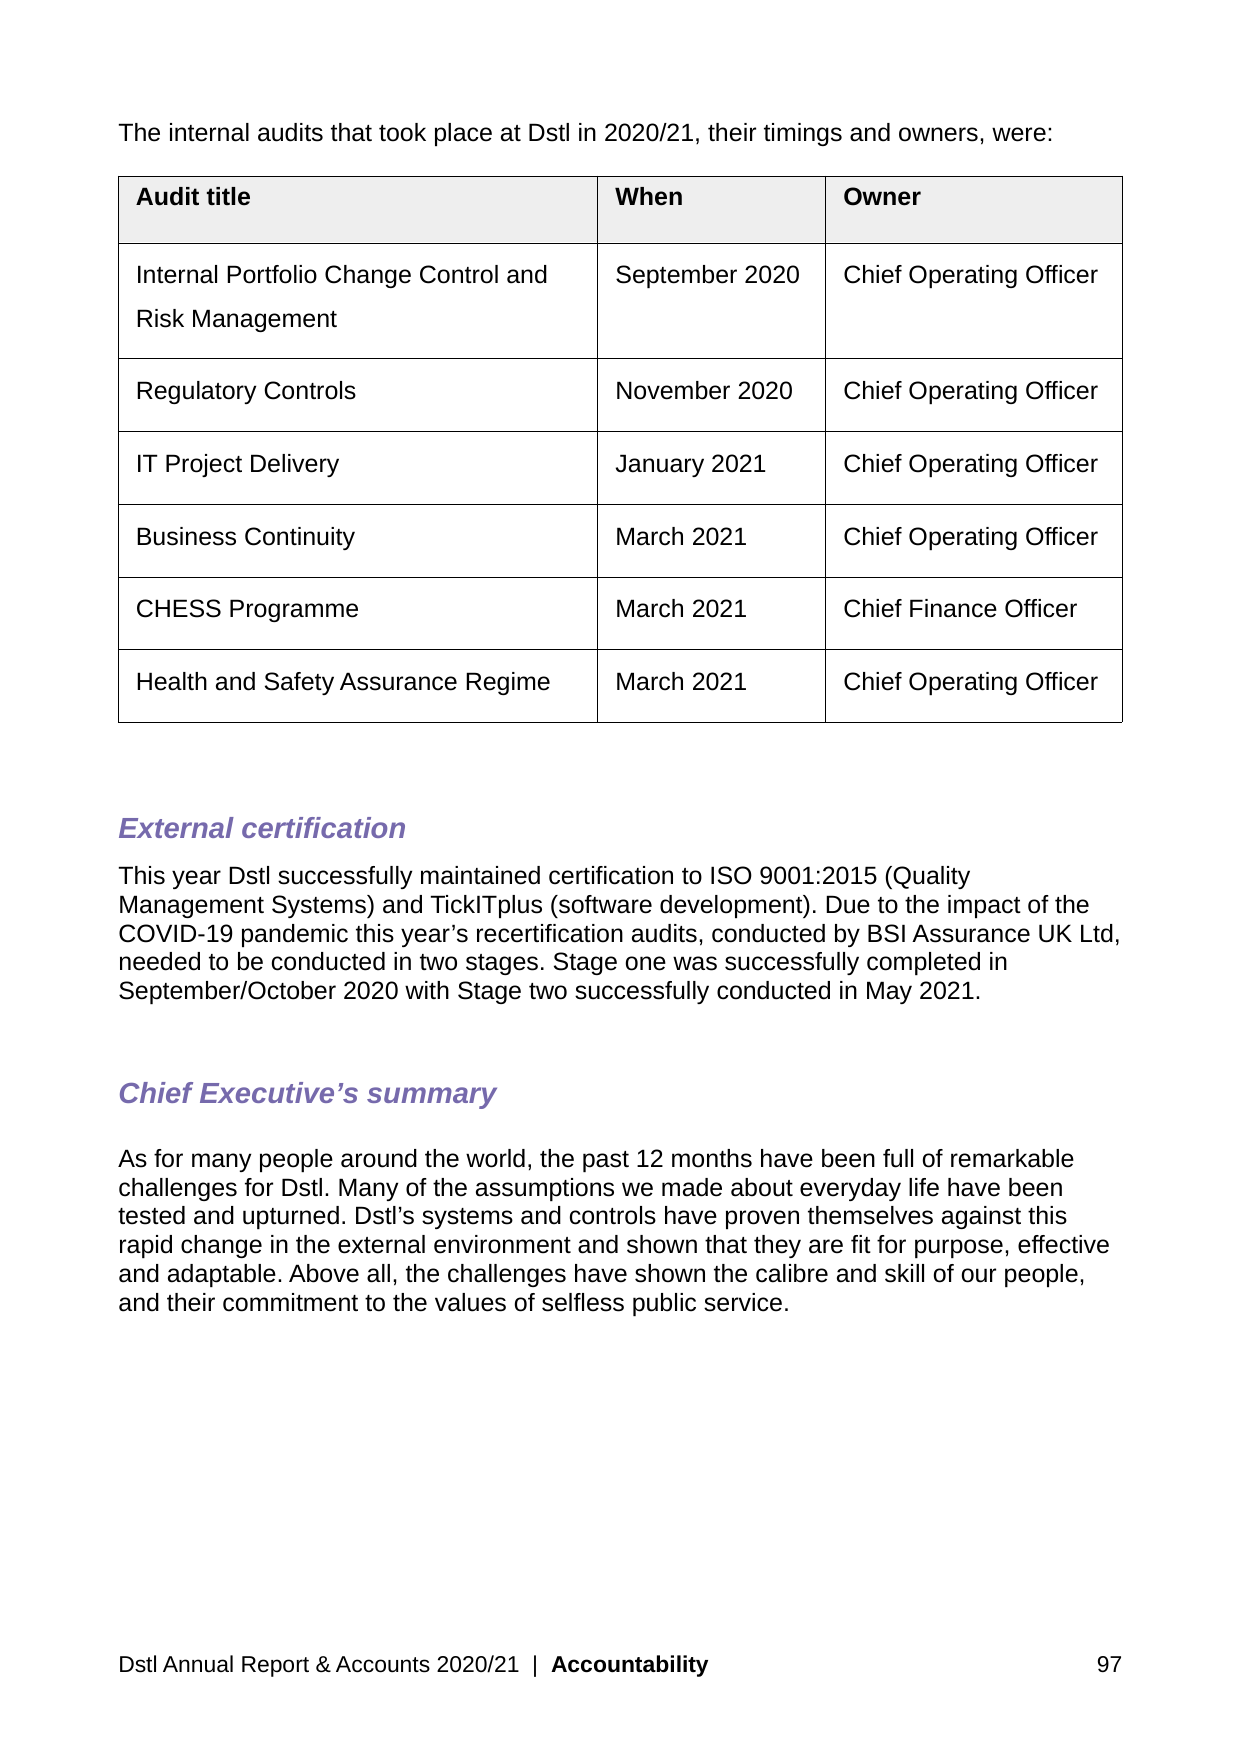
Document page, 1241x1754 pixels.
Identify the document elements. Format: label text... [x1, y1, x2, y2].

table_cell Chief Operating Officer [826, 432, 1122, 504]
table_cell Chief Operating Officer [826, 505, 1122, 576]
table_header Audit title [119, 177, 597, 242]
table_cell IT Project Delivery [119, 432, 597, 504]
subtitle Chief Executive’s summary [118, 1076, 1122, 1109]
table_cell November 2020 [598, 359, 825, 431]
table_cell March 2021 [598, 578, 825, 649]
table_cell Chief Operating Officer [826, 244, 1122, 358]
table_cell Chief Finance Officer [826, 578, 1122, 649]
table_cell March 2021 [598, 505, 825, 576]
table_cell Internal Portfolio Change Control and Risk Management [119, 244, 597, 358]
table_cell March 2021 [598, 650, 825, 722]
table_header When [598, 177, 825, 242]
table_header Owner [826, 177, 1122, 242]
text As for many people around the world, the past 12 months have been full of remarkable challenges for Dstl. Many of the assumptions we made about everyday life have been tested and upturned. Dstl’s systems and controls have proven themselves against this rapid change in the external environment and shown that they are fit for purpose, effective and adaptable. Above all, the challenges have shown the calibre and skill of our people, and their commitment to the values of selfless public service. [118, 1144, 1122, 1316]
table_cell September 2020 [598, 244, 825, 358]
table_cell Chief Operating Officer [826, 650, 1122, 722]
subtitle External certification [118, 811, 1122, 844]
table_cell Business Continuity [119, 505, 597, 576]
table_cell Chief Operating Officer [826, 359, 1122, 431]
text The internal audits that took place at Dstl in 2020/21, their timings and owners, were: [118, 118, 1122, 147]
table_cell CHESS Programme [119, 578, 597, 649]
text This year Dstl successfully maintained certification to ISO 9001:2015 (Quality Management Systems) and TickITplus (software development). Due to the impact of the COVID-19 pandemic this year’s recertification audits, conducted by BSI Assurance UK Ltd, needed to be conducted in two stages. Stage one was successfully completed in September/October 2020 with Stage two successfully conducted in May 2021. [118, 861, 1122, 1005]
table_cell January 2021 [598, 432, 825, 504]
table_cell Health and Safety Assurance Regime [119, 650, 597, 722]
table_cell Regulatory Controls [119, 359, 597, 431]
